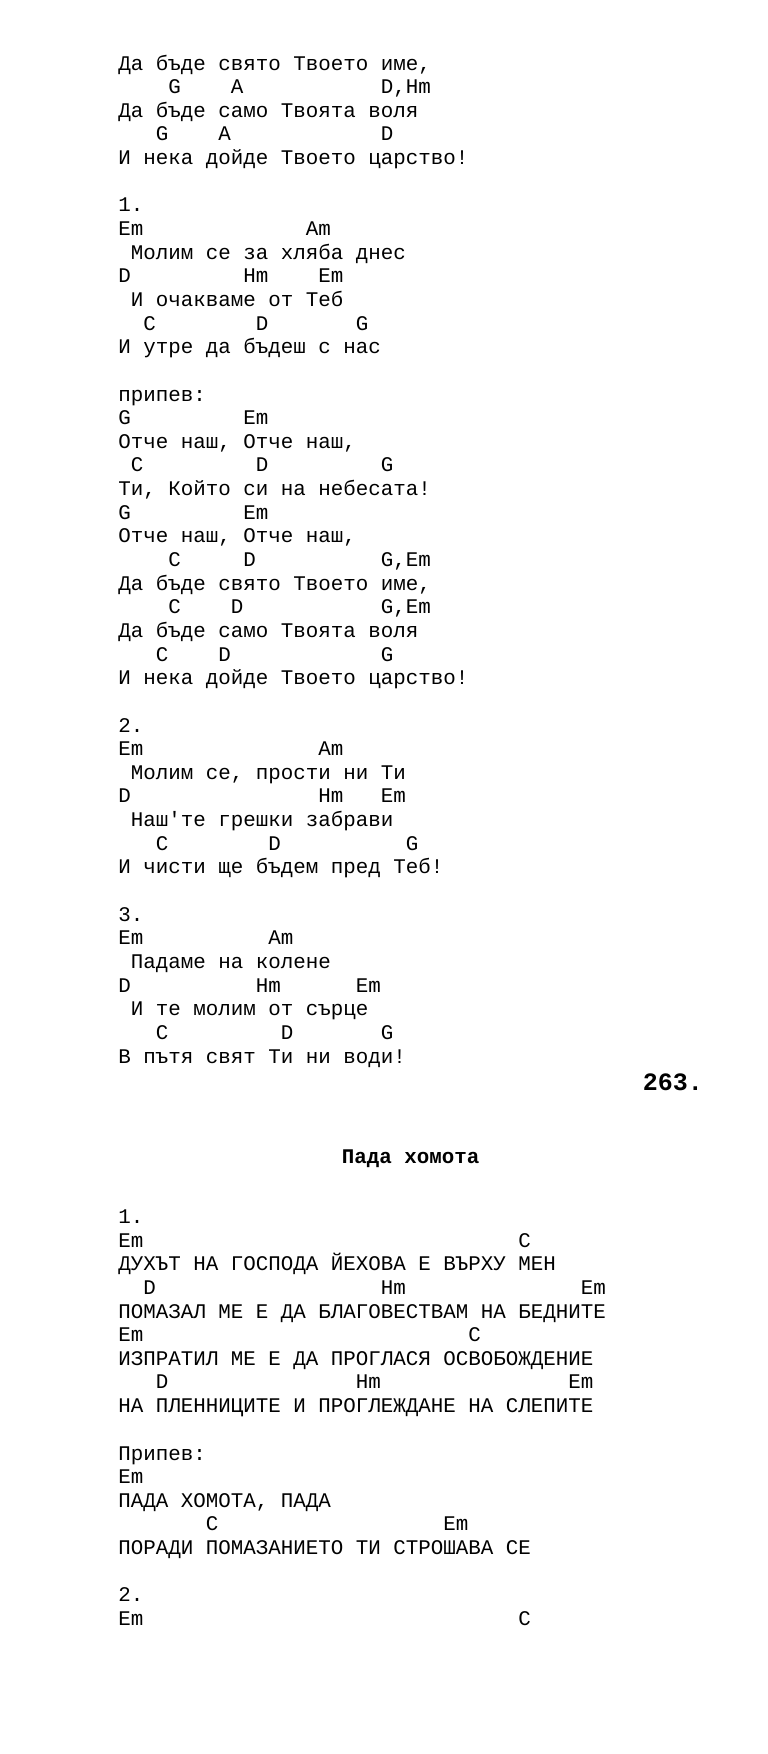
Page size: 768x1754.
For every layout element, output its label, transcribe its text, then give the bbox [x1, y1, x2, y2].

text Em C [118, 1324, 702, 1348]
text Ти, Който си на небесата! [118, 478, 702, 502]
text D Hm Em [118, 975, 702, 998]
text D Hm Em [118, 786, 702, 809]
text C D G [118, 644, 702, 667]
text Отче наш, Отче наш, [118, 431, 702, 454]
subtitle Пада хомота [118, 1146, 702, 1170]
text И нека дойде Твоето царство! [118, 667, 702, 691]
text Em Am [118, 927, 702, 951]
text Да бъде само Твоята воля [118, 100, 702, 123]
text Молим се за хляба днес [118, 242, 702, 265]
text В пътя свят Ти ни води! [118, 1046, 702, 1069]
text Да бъде свято Твоето име, [118, 52, 702, 76]
text И те молим от сърце [118, 998, 702, 1022]
text Em Am [118, 218, 702, 242]
text Припев: [118, 1442, 702, 1466]
text ИЗПРАТИЛ МЕ Е ДА ПРОГЛАСЯ ОСВОБОЖДЕНИЕ [118, 1348, 702, 1372]
text И чисти ще бъдем пред Теб! [118, 856, 702, 880]
text Наш'те грешки забрави [118, 809, 702, 833]
text припев: [118, 383, 702, 407]
text D Hm Em [118, 1277, 702, 1301]
text Отче наш, Отче наш, [118, 525, 702, 549]
text D Hm Em [118, 265, 702, 289]
text Em Am [118, 738, 702, 762]
text ПАДА ХОМОТА, ПАДА [118, 1490, 702, 1513]
text Em C [118, 1230, 702, 1253]
text Да бъде само Твоята воля [118, 620, 702, 644]
text ДУХЪТ НА ГОСПОДА ЙЕХОВА Е ВЪРХУ МЕН [118, 1253, 702, 1277]
text C D G,Em [118, 596, 702, 620]
text D Hm Em [118, 1372, 702, 1395]
text 1. [118, 194, 702, 218]
text G Em [118, 502, 702, 525]
text 2. [118, 1584, 702, 1608]
text G Em [118, 407, 702, 431]
text C D G [118, 313, 702, 336]
text C Em [118, 1513, 702, 1537]
text 1. [118, 1206, 702, 1230]
text НА ПЛЕННИЦИТЕ И ПРОГЛЕЖДАНЕ НА СЛЕПИТЕ [118, 1395, 702, 1419]
text Падаме на колене [118, 951, 702, 975]
text G A D [118, 123, 702, 147]
text C D G,Em [118, 549, 702, 573]
text 2. [118, 714, 702, 738]
text C D G [118, 833, 702, 856]
text C D G [118, 1022, 702, 1046]
text Да бъде свято Твоето име, [118, 573, 702, 596]
text Em C [118, 1608, 702, 1632]
text ПОМАЗАЛ МЕ Е ДА БЛАГОВЕСТВАМ НА БЕДНИТЕ [118, 1301, 702, 1324]
text Em [118, 1466, 702, 1490]
text C D G [118, 454, 702, 478]
text 3. [118, 904, 702, 927]
text И утре да бъдеш с нас [118, 336, 702, 360]
text ПОРАДИ ПОМАЗАНИЕТО ТИ СТРОШАВА СЕ [118, 1537, 702, 1561]
text G A D,Hm [118, 76, 702, 100]
text И нека дойде Твоето царство! [118, 147, 702, 171]
text Молим се, прости ни Ти [118, 762, 702, 786]
text И очакваме от Теб [118, 289, 702, 313]
